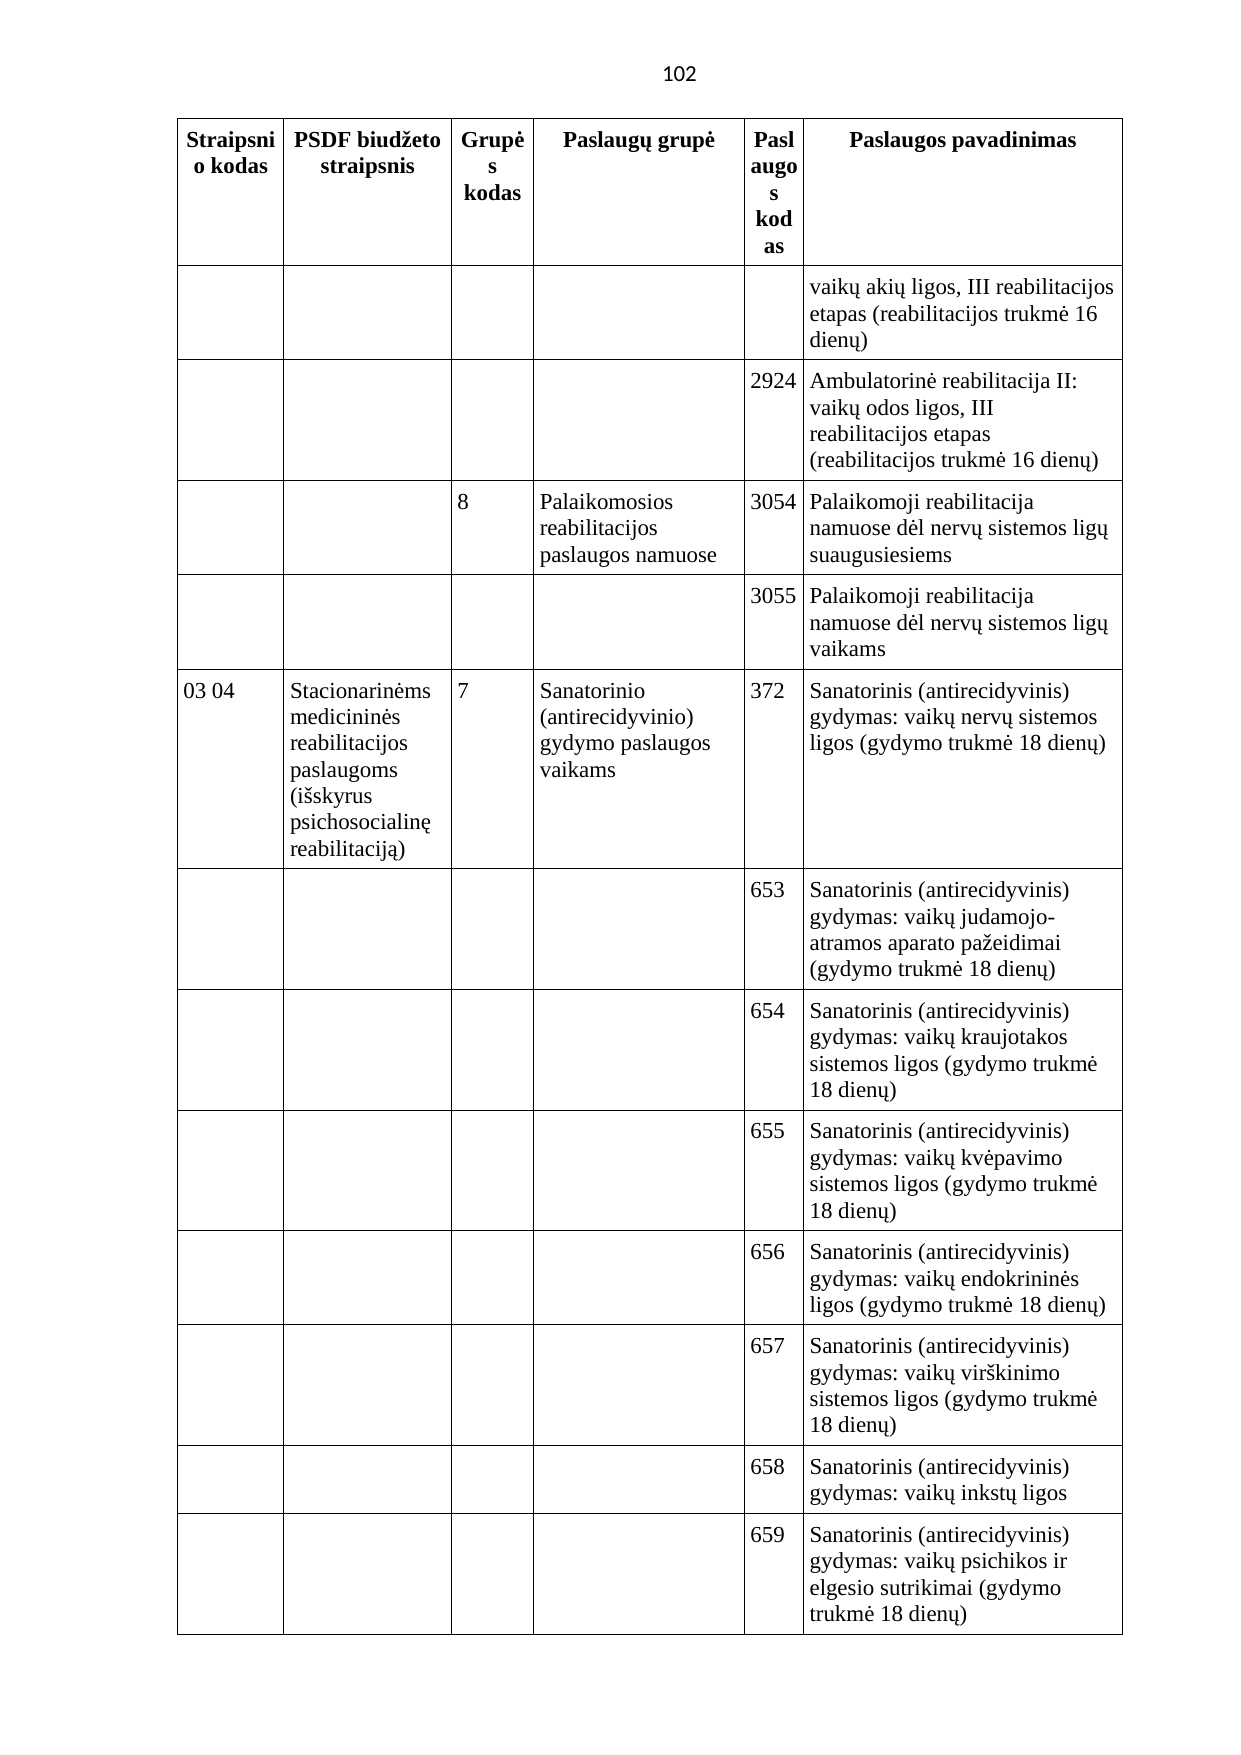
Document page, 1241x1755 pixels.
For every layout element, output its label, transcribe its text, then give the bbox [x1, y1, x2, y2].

table_cell [534, 1514, 744, 1633]
table_cell Sanatorinis (antirecidyvinis) gydymas: vaikų kvėpavimo sistemos ligos (gydymo trukmė 18 dienų) [804, 1111, 1122, 1230]
table_cell [534, 1231, 744, 1324]
table_cell [178, 869, 283, 989]
table_cell [452, 266, 533, 359]
table_header PSDF biudžeto straipsnis [284, 119, 451, 265]
table_cell Palaikomoji reabilitacija namuose dėl nervų sistemos ligų suaugusiesiems [804, 481, 1122, 574]
table_cell Sanatorinis (antirecidyvinis) gydymas: vaikų kraujotakos sistemos ligos (gydymo trukmė 18 dienų) [804, 990, 1122, 1109]
table_cell [534, 990, 744, 1109]
table_cell [452, 1446, 533, 1513]
table_cell [284, 869, 451, 989]
table_cell vaikų akių ligos, III reabilitacijos etapas (reabilitacijos trukmė 16 dienų) [804, 266, 1122, 359]
table_cell [284, 1514, 451, 1633]
table_cell [178, 1325, 283, 1445]
table_cell [534, 360, 744, 480]
table_cell 657 [745, 1325, 803, 1445]
table_cell [452, 575, 533, 668]
table_cell [178, 266, 283, 359]
table_cell Stacionarinėms medicininės reabilitacijos paslaugoms (išskyrus psichosocialinę reabilitaciją) [284, 670, 451, 868]
table_cell 654 [745, 990, 803, 1109]
table_cell Palaikomoji reabilitacija namuose dėl nervų sistemos ligų vaikams [804, 575, 1122, 668]
table_cell Sanatorinis (antirecidyvinis) gydymas: vaikų psichikos ir elgesio sutrikimai (gydymo trukmė 18 dienų) [804, 1514, 1122, 1633]
table_cell [452, 1231, 533, 1324]
table_header Grupės kodas [452, 119, 533, 265]
table_cell Sanatorinis (antirecidyvinis) gydymas: vaikų endokrininės ligos (gydymo trukmė 18 dienų) [804, 1231, 1122, 1324]
table_cell [452, 1325, 533, 1445]
table_header Paslaugų grupė [534, 119, 744, 265]
table_cell [284, 1111, 451, 1230]
table_cell 2924 [745, 360, 803, 480]
table_cell Palaikomosios reabilitacijos paslaugos namuose [534, 481, 744, 574]
table_cell [452, 1514, 533, 1633]
table_cell 7 [452, 670, 533, 868]
table_cell [284, 1325, 451, 1445]
table_cell [745, 266, 803, 359]
table_cell [284, 1231, 451, 1324]
table_cell [178, 360, 283, 480]
table_header Straipsnio kodas [178, 119, 283, 265]
table_cell 3055 [745, 575, 803, 668]
table_cell [534, 266, 744, 359]
table_cell [178, 1111, 283, 1230]
table_cell [452, 1111, 533, 1230]
table_cell [534, 1325, 744, 1445]
table_cell 658 [745, 1446, 803, 1513]
table_cell [534, 1446, 744, 1513]
table_cell Sanatorinio (antirecidyvinio) gydymo paslaugos vaikams [534, 670, 744, 868]
table_cell [178, 1231, 283, 1324]
table_cell [284, 266, 451, 359]
table_cell [178, 481, 283, 574]
table_cell [284, 481, 451, 574]
table_cell [452, 869, 533, 989]
table_cell Sanatorinis (antirecidyvinis) gydymas: vaikų nervų sistemos ligos (gydymo trukmė 18 dienų) [804, 670, 1122, 868]
table_cell 8 [452, 481, 533, 574]
table_cell [284, 575, 451, 668]
table_cell 655 [745, 1111, 803, 1230]
table_cell [452, 360, 533, 480]
table_cell [284, 990, 451, 1109]
table_header Paslaugos pavadinimas [804, 119, 1122, 265]
table_cell [178, 990, 283, 1109]
table_cell 03 04 [178, 670, 283, 868]
table_cell 372 [745, 670, 803, 868]
table_cell [284, 360, 451, 480]
table_cell Sanatorinis (antirecidyvinis) gydymas: vaikų inkstų ligos [804, 1446, 1122, 1513]
table_cell [534, 1111, 744, 1230]
table_cell Sanatorinis (antirecidyvinis) gydymas: vaikų virškinimo sistemos ligos (gydymo trukmė 18 dienų) [804, 1325, 1122, 1445]
table_cell [178, 1446, 283, 1513]
table_header Paslaugos kodas [745, 119, 803, 265]
table_cell Ambulatorinė reabilitacija II: vaikų odos ligos, III reabilitacijos etapas (reabilitacijos trukmė 16 dienų) [804, 360, 1122, 480]
table_cell 659 [745, 1514, 803, 1633]
table_cell Sanatorinis (antirecidyvinis) gydymas: vaikų judamojo-atramos aparato pažeidimai (gydymo trukmė 18 dienų) [804, 869, 1122, 989]
table_cell [452, 990, 533, 1109]
table_cell 653 [745, 869, 803, 989]
table_cell [178, 575, 283, 668]
table_cell 656 [745, 1231, 803, 1324]
table_cell [178, 1514, 283, 1633]
table_cell [284, 1446, 451, 1513]
table_cell [534, 575, 744, 668]
table_cell 3054 [745, 481, 803, 574]
table_cell [534, 869, 744, 989]
